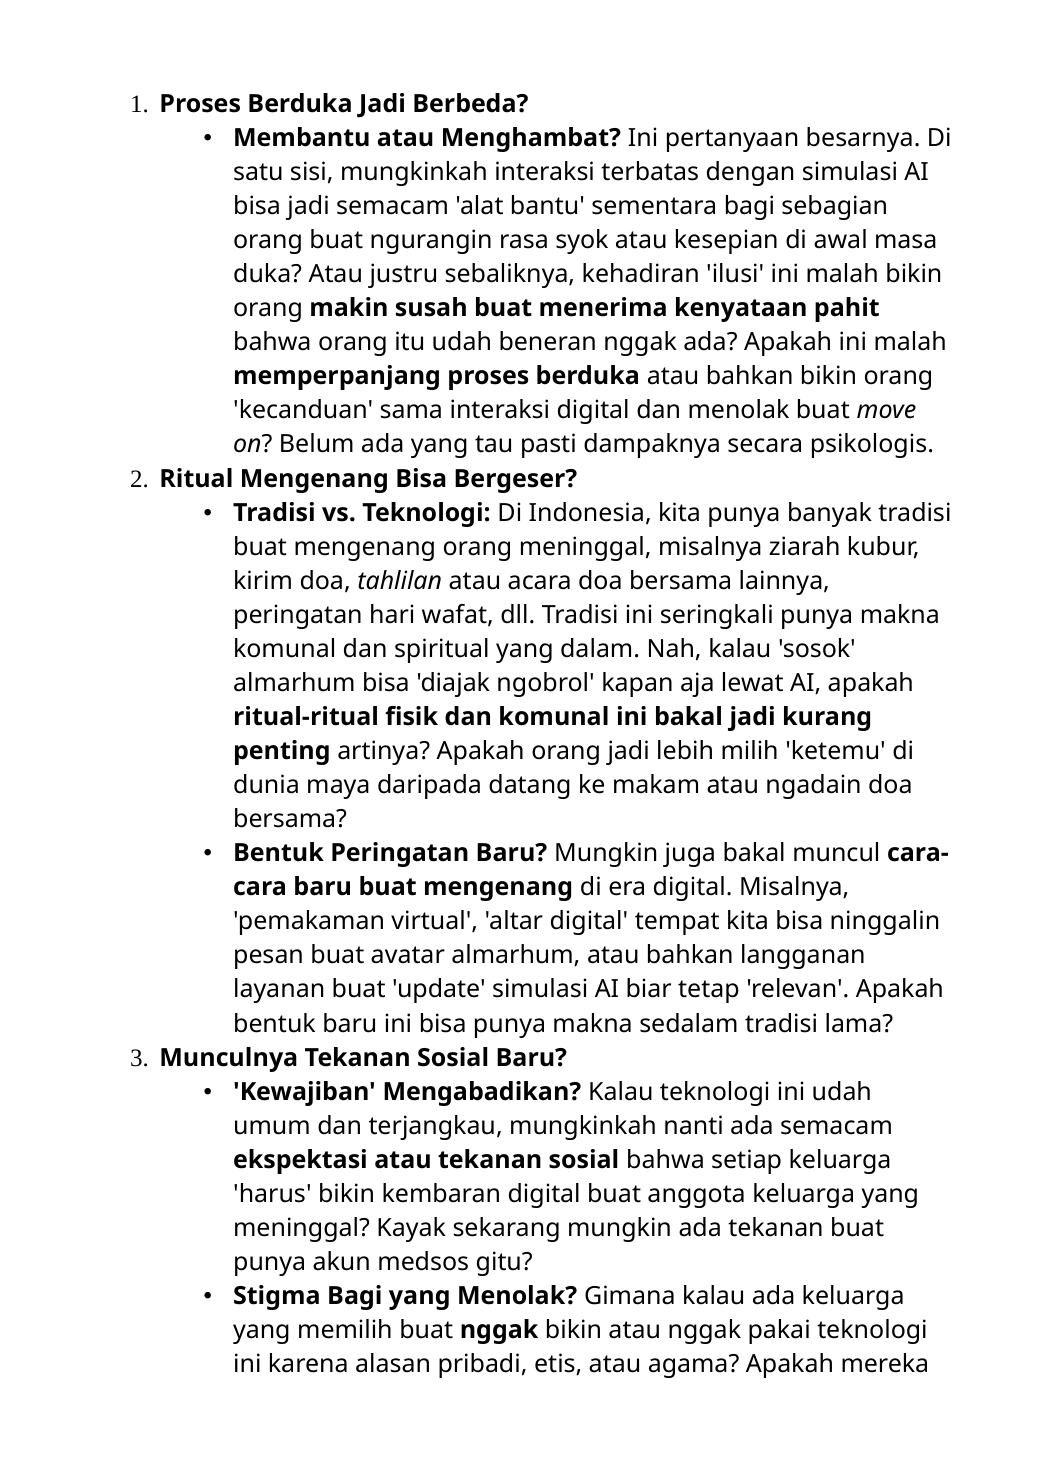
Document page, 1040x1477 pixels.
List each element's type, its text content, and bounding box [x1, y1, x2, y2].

list Ritual Mengenang Bisa Bergeser? [130, 460, 954, 494]
list Proses Berduka Jadi Berbeda? [130, 86, 954, 119]
list Munculnya Tekanan Sosial Baru? [130, 1039, 954, 1073]
list Tradisi vs. Teknologi: Di Indonesia, kita punya banyak tradisi buat mengenang orang meninggal, misalnya ziarah kubur, kirim doa, tahlilan atau acara doa bersama lainnya, peringatan hari wafat, dll. Tradisi ini seringkali punya makna komunal dan spiritual yang dalam. Nah, kalau 'sosok' almarhum bisa 'diajak ngobrol' kapan aja lewat AI, apakah ritual-ritual fisik dan komunal ini bakal jadi kurang penting artinya? Apakah orang jadi lebih milih 'ketemu' di dunia maya daripada datang ke makam atau ngadain doa bersama? [203, 494, 954, 835]
list Bentuk Peringatan Baru? Mungkin juga bakal muncul cara-cara baru buat mengenang di era digital. Misalnya, 'pemakaman virtual', 'altar digital' tempat kita bisa ninggalin pesan buat avatar almarhum, atau bahkan langganan layanan buat 'update' simulasi AI biar tetap 'relevan'. Apakah bentuk baru ini bisa punya makna sedalam tradisi lama? [203, 835, 954, 1039]
list Membantu atau Menghambat? Ini pertanyaan besarnya. Di satu sisi, mungkinkah interaksi terbatas dengan simulasi AI bisa jadi semacam 'alat bantu' sementara bagi sebagian orang buat ngurangin rasa syok atau kesepian di awal masa duka? Atau justru sebaliknya, kehadiran 'ilusi' ini malah bikin orang makin susah buat menerima kenyataan pahit bahwa orang itu udah beneran nggak ada? Apakah ini malah memperpanjang proses berduka atau bahkan bikin orang 'kecanduan' sama interaksi digital dan menolak buat move on? Belum ada yang tau pasti dampaknya secara psikologis. [203, 119, 954, 460]
list 'Kewajiban' Mengabadikan? Kalau teknologi ini udah umum dan terjangkau, mungkinkah nanti ada semacam ekspektasi atau tekanan sosial bahwa setiap keluarga 'harus' bikin kembaran digital buat anggota keluarga yang meninggal? Kayak sekarang mungkin ada tekanan buat punya akun medsos gitu? [203, 1073, 954, 1278]
list Stigma Bagi yang Menolak? Gimana kalau ada keluarga yang memilih buat nggak bikin atau nggak pakai teknologi ini karena alasan pribadi, etis, atau agama? Apakah mereka [203, 1278, 954, 1380]
